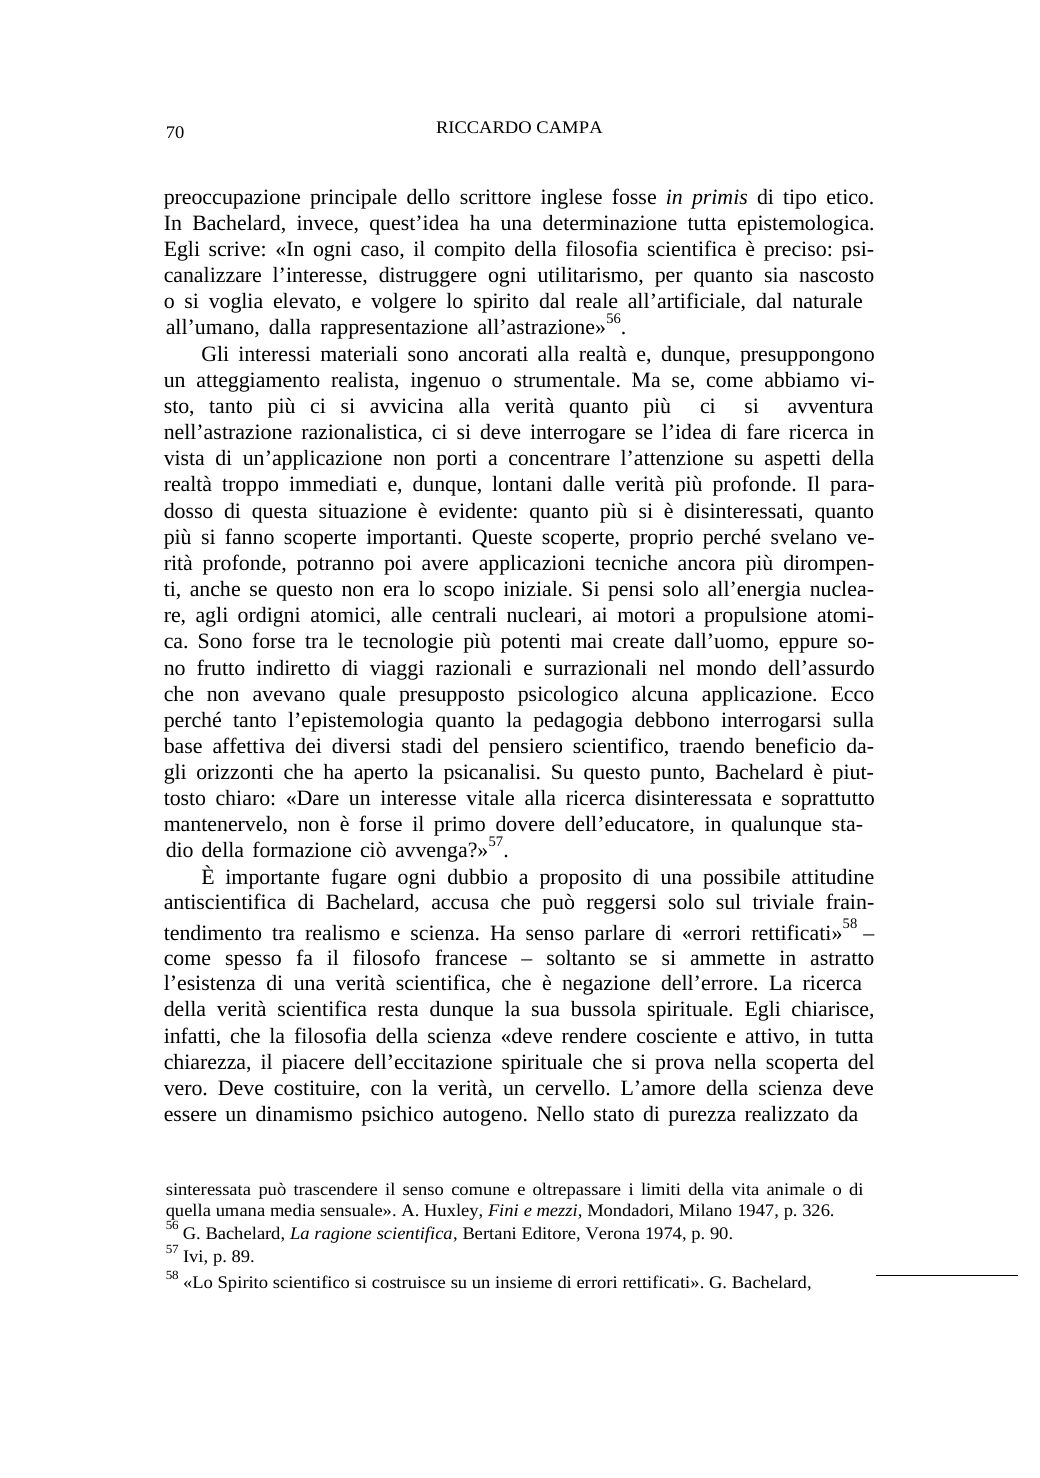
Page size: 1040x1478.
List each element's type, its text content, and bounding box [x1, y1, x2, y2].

text preoccupazione principale dello scrittore inglese fosse in primis di tipo etico. In Bachelard, invece, quest’idea ha una determinazione tutta epistemologica. Egli scrive: «In ogni caso, il compito della filosofia scientifica è preciso: psi- canalizzare l’interesse, distruggere ogni utilitarismo, per quanto sia nascosto o si voglia elevato, e volgere lo spirito dal reale all’artificiale, dal naturale [163, 184, 875, 314]
text Gli interessi materiali sono ancorati alla realtà e, dunque, presuppongono un atteggiamento realista, ingenuo o strumentale. Ma se, come abbiamo vi- sto, tanto più ci si avvicina alla verità quanto più ci si avventura nell’astrazione razionalistica, ci si deve interrogare se l’idea di fare ricerca in vista di un’applicazione non porti a concentrare l’attenzione su aspetti della realtà troppo immediati e, dunque, lontani dalle verità più profonde. Il para- dosso di questa situazione è evidente: quanto più si è disinteressati, quanto più si fanno scoperte importanti. Queste scoperte, proprio perché svelano ve- rità profonde, potranno poi avere applicazioni tecniche ancora più dirompen- ti, anche se questo non era lo scopo iniziale. Si pensi solo all’energia nuclea- re, agli ordigni atomici, alle centrali nucleari, ai motori a propulsione atomi- ca. Sono forse tra le tecnologie più potenti mai create dall’uomo, eppure so- no frutto indiretto di viaggi razionali e surrazionali nel mondo dell’assurdo che non avevano quale presupposto psicologico alcuna applicazione. Ecco perché tanto l’epistemologia quanto la pedagogia debbono interrogarsi sulla base affettiva dei diversi stadi del pensiero scientifico, traendo beneficio da- gli orizzonti che ha aperto la psicanalisi. Su questo punto, Bachelard è piut- tosto chiaro: «Dare un interesse vitale alla ricerca disinteressata e soprattutto mantenervelo, non è forse il primo dovere dell’educatore, in qualunque sta- [163, 341, 875, 837]
text dio della formazione ciò avvenga?»57. [166, 837, 876, 863]
text 58 «Lo Spirito scientifico si costruisce su un insieme di errori rettificati». G. Bachelard, [166, 1267, 876, 1292]
text all’umano, dalla rappresentazione all’astrazione»56. [166, 314, 876, 340]
text sinteressata può trascendere il senso comune e oltrepassare i limiti della vita animale o di quella umana media sensuale». A. Huxley, Fini e mezzi, Mondadori, Milano 1947, p. 326. [166, 1179, 874, 1221]
text 70 [166, 121, 186, 142]
text 57 Ivi, p. 89. [166, 1244, 876, 1267]
text della verità scientifica resta dunque la sua bussola spirituale. Egli chiarisce, infatti, che la filosofia della scienza «deve rendere cosciente e attivo, in tutta chiarezza, il piacere dell’eccitazione spirituale che si prova nella scoperta del vero. Deve costituire, con la verità, un cervello. L’amore della scienza deve essere un dinamismo psichico autogeno. Nello stato di purezza realizzato da [163, 996, 874, 1126]
text RICCARDO CAMPA [436, 116, 606, 137]
text È importante fugare ogni dubbio a proposito di una possibile attitudine antiscientifica di Bachelard, accusa che può reggersi solo sul triviale frain- tendimento tra realismo e scienza. Ha senso parlare di «errori rettificati»58 – come spesso fa il filosofo francese – soltanto se si ammette in astratto l’esistenza di una verità scientifica, che è negazione dell’errore. La ricerca [163, 864, 874, 995]
text 56 G. Bachelard, La ragione scientifica, Bertani Editore, Verona 1974, p. 90. [166, 1221, 876, 1244]
